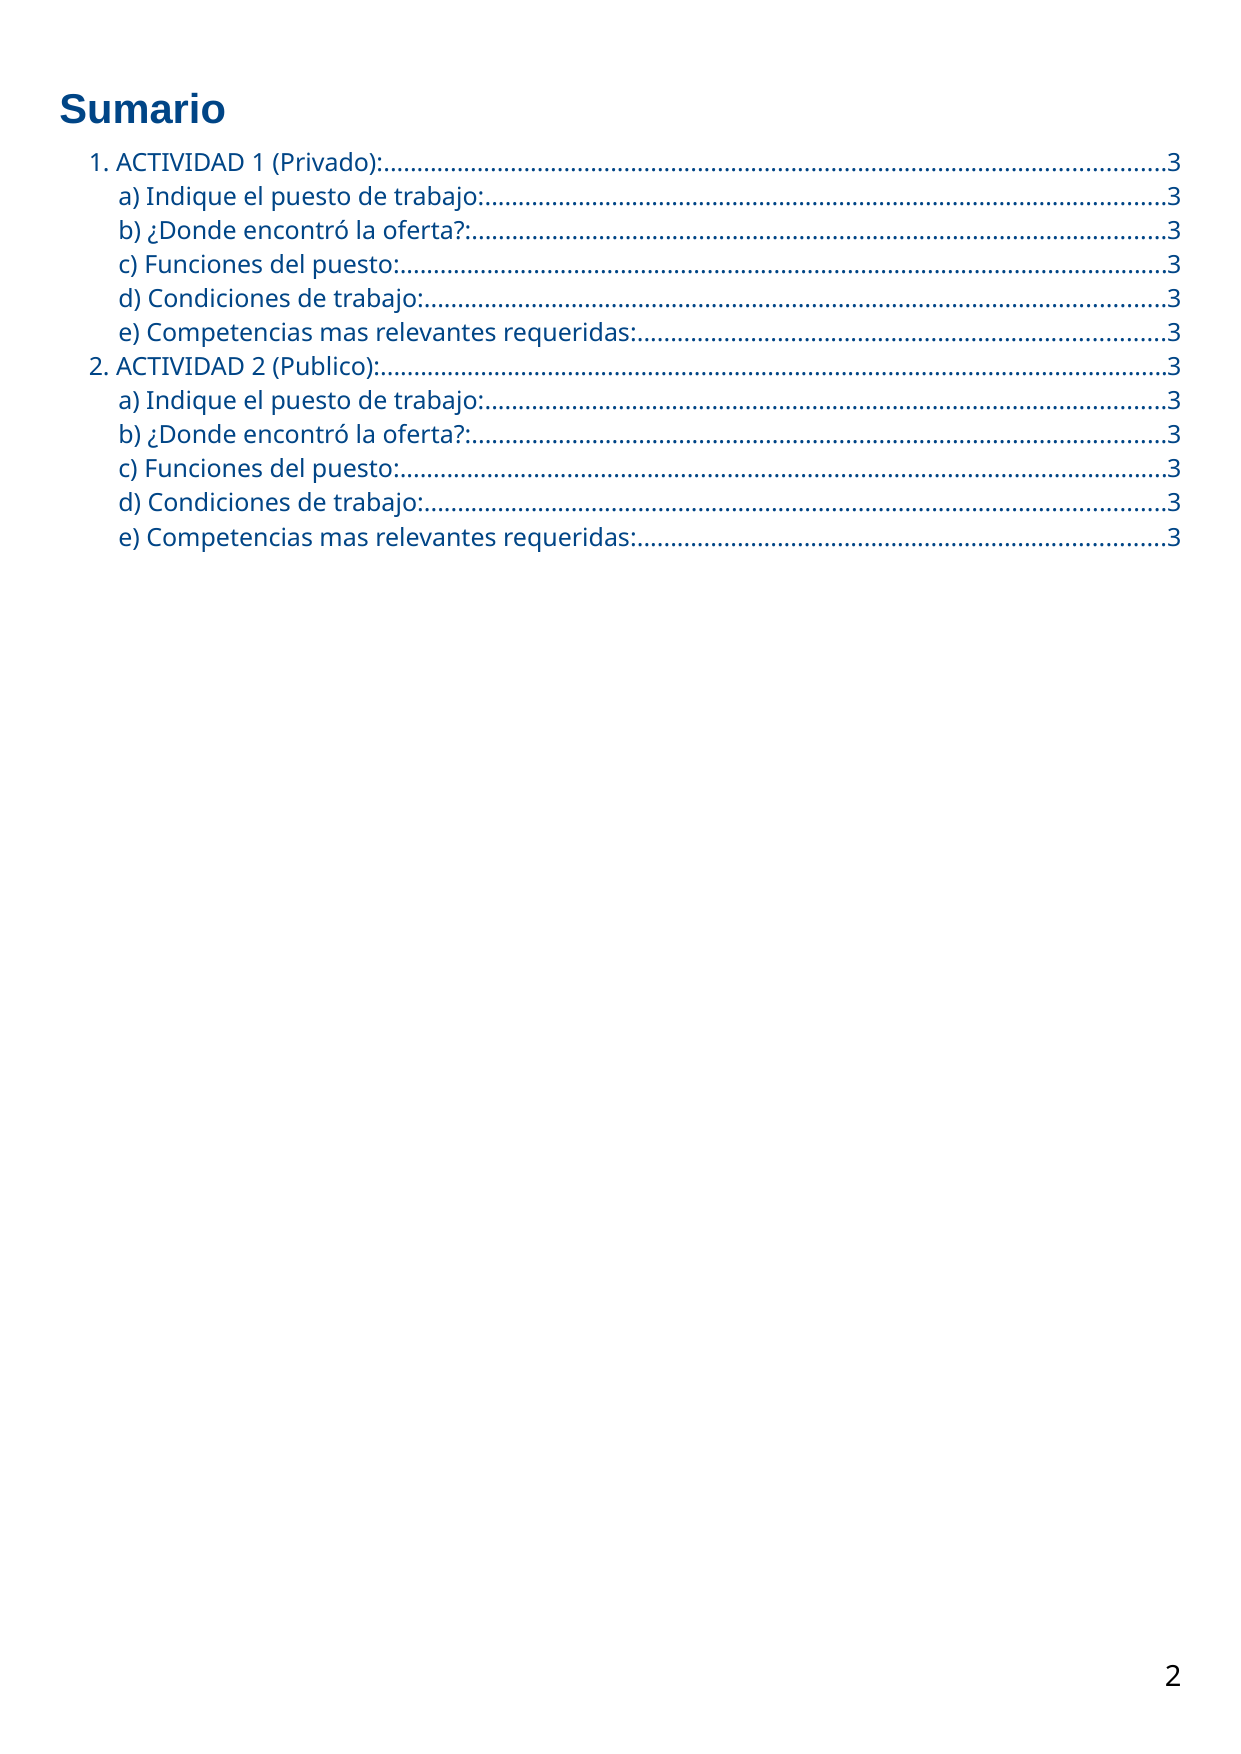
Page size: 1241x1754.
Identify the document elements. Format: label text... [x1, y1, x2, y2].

text c) Funciones del puesto: 3 [118, 451, 1181, 485]
text d) Condiciones de trabajo: 3 [118, 281, 1181, 315]
text a) Indique el puesto de trabajo: 3 [118, 383, 1181, 417]
text e) Competencias mas relevantes requeridas: 3 [118, 519, 1181, 553]
text a) Indique el puesto de trabajo: 3 [118, 178, 1181, 213]
text b) ¿Donde encontró la oferta?: 3 [118, 213, 1181, 247]
text b) ¿Donde encontró la oferta?: 3 [118, 417, 1181, 451]
text d) Condiciones de trabajo: 3 [118, 485, 1181, 519]
text c) Funciones del puesto: 3 [118, 247, 1181, 281]
subtitle Sumario [59, 84, 1181, 132]
text 2. ACTIVIDAD 2 (Publico): 3 [88, 349, 1181, 383]
text 1. ACTIVIDAD 1 (Privado): 3 [88, 144, 1181, 178]
text e) Competencias mas relevantes requeridas: 3 [118, 315, 1181, 349]
